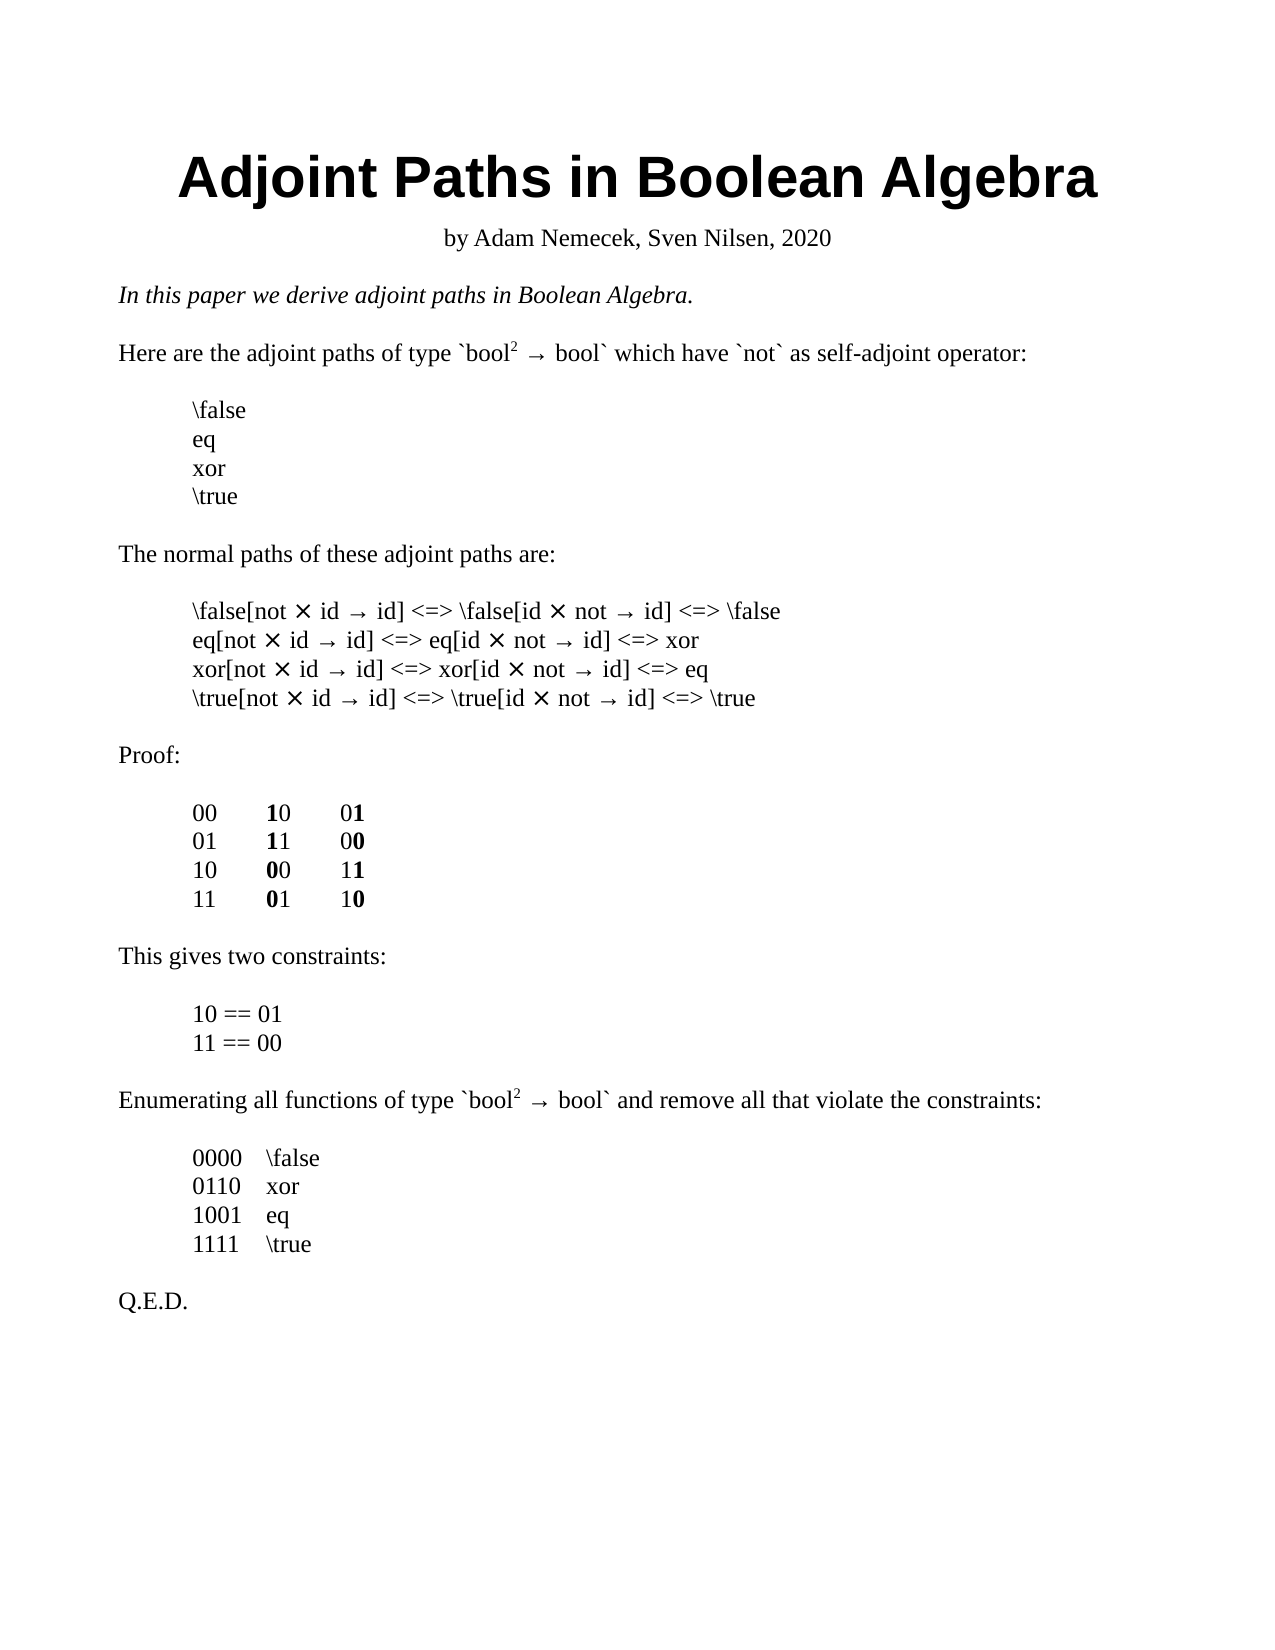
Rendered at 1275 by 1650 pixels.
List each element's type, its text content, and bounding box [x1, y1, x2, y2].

text xor[not ⨯ id → id] <=> xor[id ⨯ not → id] <=> eq [118, 654, 1157, 683]
text Here are the adjoint paths of type `bool2 → bool` which have `not` as self-adjoint operator: [118, 338, 1157, 366]
text 1001 eq [118, 1200, 1157, 1229]
text Q.E.D. [118, 1286, 1157, 1315]
text 10 00 11 [118, 855, 1157, 884]
text xor [118, 453, 1157, 481]
text \false[not ⨯ id → id] <=> \false[id ⨯ not → id] <=> \false [118, 596, 1157, 625]
text 1111 \true [118, 1229, 1157, 1258]
text \true [118, 481, 1157, 510]
text 0000 \false [118, 1143, 1157, 1171]
text 0110 xor [118, 1171, 1157, 1200]
text \false [118, 395, 1157, 424]
text eq[not ⨯ id → id] <=> eq[id ⨯ not → id] <=> xor [118, 625, 1157, 654]
text 00 10 01 [118, 798, 1157, 826]
text 10 == 01 [118, 999, 1157, 1028]
text \true[not ⨯ id → id] <=> \true[id ⨯ not → id] <=> \true [118, 683, 1157, 711]
text eq [118, 424, 1157, 453]
text This gives two constraints: [118, 941, 1157, 970]
text In this paper we derive adjoint paths in Boolean Algebra. [118, 280, 1157, 309]
text Proof: [118, 740, 1157, 769]
text 01 11 00 [118, 826, 1157, 855]
text 11 == 00 [118, 1028, 1157, 1056]
title Adjoint Paths in Boolean Algebra [118, 143, 1157, 210]
text 11 01 10 [118, 884, 1157, 913]
text Enumerating all functions of type `bool2 → bool` and remove all that violate the constraints: [118, 1085, 1157, 1114]
text The normal paths of these adjoint paths are: [118, 539, 1157, 568]
text by Adam Nemecek, Sven Nilsen, 2020 [118, 223, 1157, 251]
